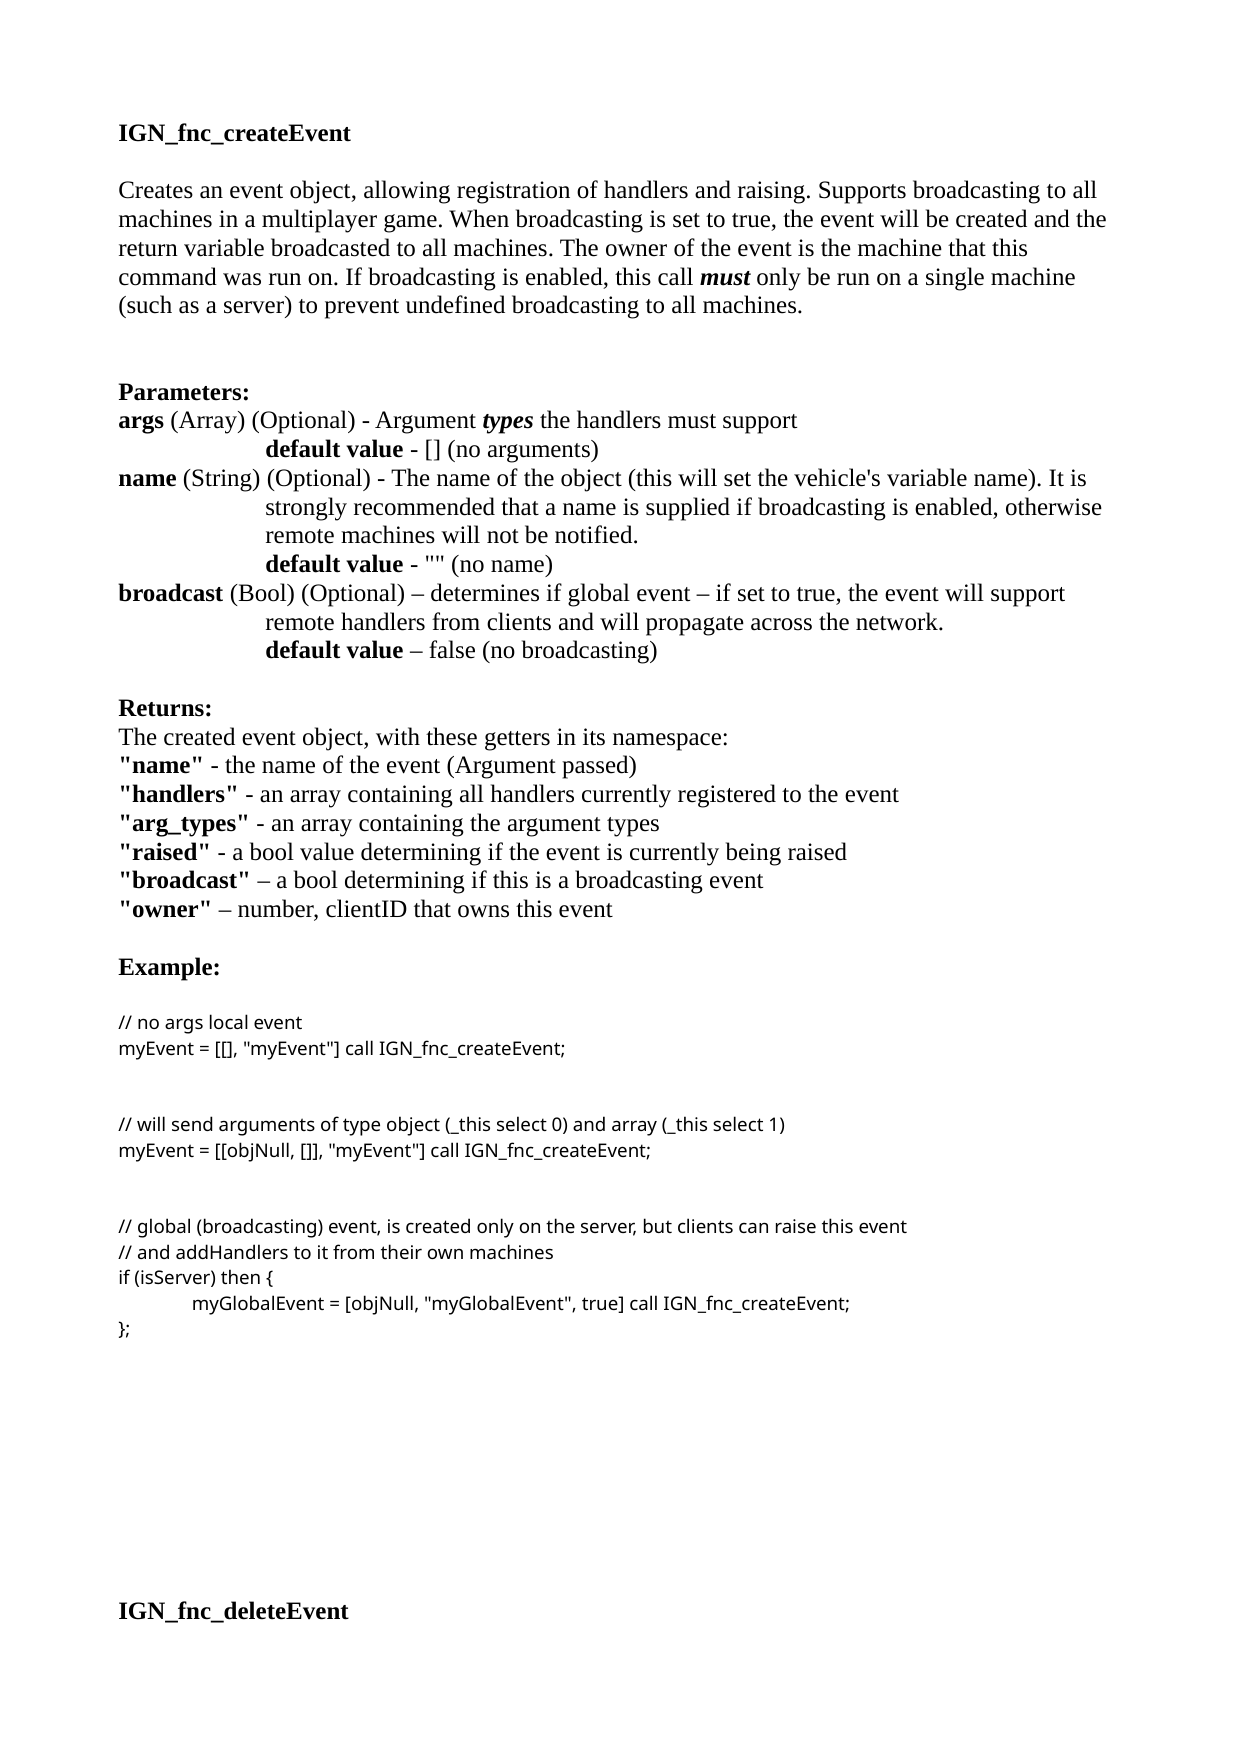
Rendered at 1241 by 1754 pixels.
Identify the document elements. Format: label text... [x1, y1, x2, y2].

text myEvent = [[objNull, []], "myEvent"] call IGN_fnc_createEvent; [118, 1137, 1122, 1162]
text IGN_fnc_deleteEvent [118, 1596, 1122, 1625]
text "handlers" - an array containing all handlers currently registered to the event [118, 779, 1122, 808]
text "broadcast" – a bool determining if this is a broadcasting event [118, 866, 1122, 894]
text The created event object, with these getters in its namespace: [118, 722, 1122, 751]
text }; [118, 1316, 1122, 1341]
text "arg_types" - an array containing the argument types [118, 808, 1122, 837]
text myEvent = [[], "myEvent"] call IGN_fnc_createEvent; [118, 1035, 1122, 1060]
text Example: [118, 952, 1122, 981]
text myGlobalEvent = [objNull, "myGlobalEvent", true] call IGN_fnc_createEvent; [118, 1290, 1122, 1316]
text broadcast (Bool) (Optional) – determines if global event – if set to true, the event will support remote handlers from clients and will propagate across the network. [118, 578, 1122, 636]
text "name" - the name of the event (Argument passed) [118, 751, 1122, 779]
text default value - [] (no arguments) [118, 434, 1122, 463]
text // and addHandlers to it from their own machines [118, 1239, 1122, 1264]
text Parameters: [118, 377, 1122, 406]
text Creates an event object, allowing registration of handlers and raising. Supports broadcasting to all machines in a multiplayer game. When broadcasting is set to true, the event will be created and the return variable broadcasted to all machines. The owner of the event is the machine that this command was run on. If broadcasting is enabled, this call must only be run on a single machine (such as a server) to prevent undefined broadcasting to all machines. [118, 176, 1122, 319]
text default value - "" (no name) [118, 549, 1122, 578]
text "owner" – number, clientID that owns this event [118, 894, 1122, 923]
text // no args local event [118, 1009, 1122, 1035]
text // global (broadcasting) event, is created only on the server, but clients can raise this event [118, 1213, 1122, 1239]
text "raised" - a bool value determining if the event is currently being raised [118, 837, 1122, 866]
text if (isServer) then { [118, 1264, 1122, 1290]
text IGN_fnc_createEvent [118, 118, 1122, 147]
text Returns: [118, 693, 1122, 722]
text name (String) (Optional) - The name of the object (this will set the vehicle's variable name). It is strongly recommended that a name is supplied if broadcasting is enabled, otherwise remote machines will not be notified. [118, 463, 1122, 549]
text // will send arguments of type object (_this select 0) and array (_this select 1) [118, 1111, 1122, 1137]
text args (Array) (Optional) - Argument types the handlers must support [118, 406, 1122, 434]
text default value – false (no broadcasting) [118, 636, 1122, 664]
